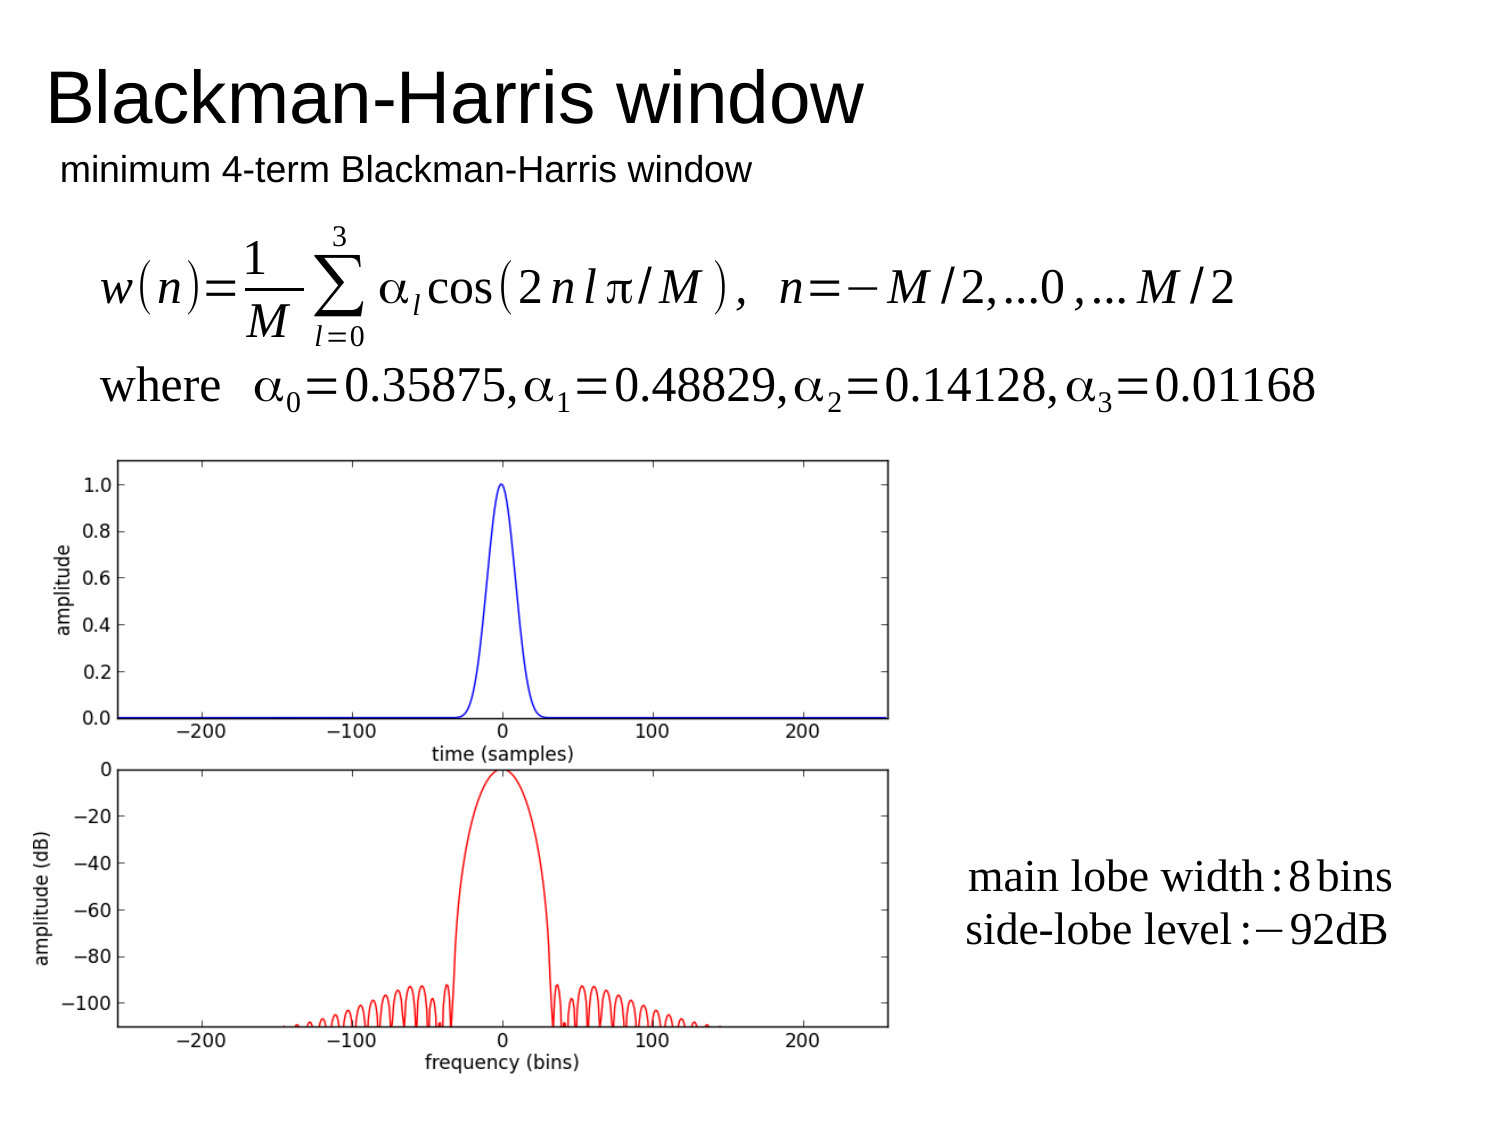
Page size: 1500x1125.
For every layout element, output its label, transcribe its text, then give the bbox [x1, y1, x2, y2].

chart [960, 850, 1400, 955]
text_box minimum 4-term Blackman-Harris window [45, 141, 769, 199]
chart [91, 218, 1321, 419]
title Blackman-Harris window [45, 29, 1395, 166]
picture [33, 434, 916, 1081]
